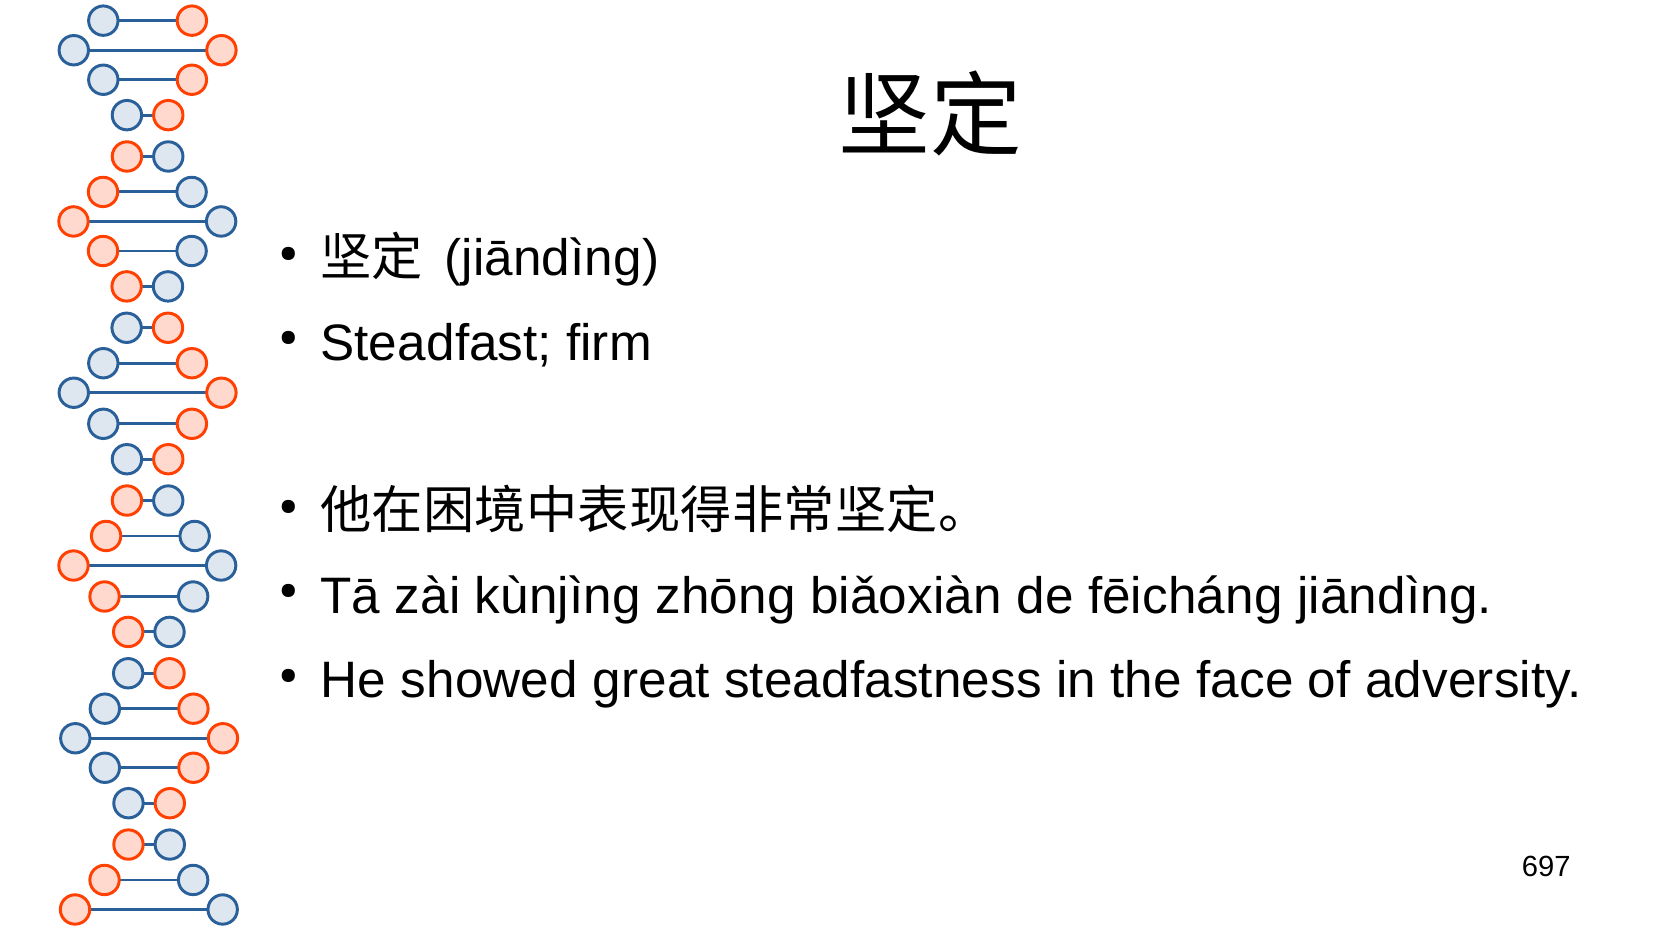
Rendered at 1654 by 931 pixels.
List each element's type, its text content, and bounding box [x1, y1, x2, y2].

list 坚定 (jiāndìng) Steadfast; firm 他在困境中表现得非常坚定。 Tā zài kùnjìng zhōng biǎoxiàn de fēicháng jiāndìng. He showed great steadfastness in the face of adversity. [265, 224, 1595, 764]
title 坚定 [265, 35, 1595, 189]
